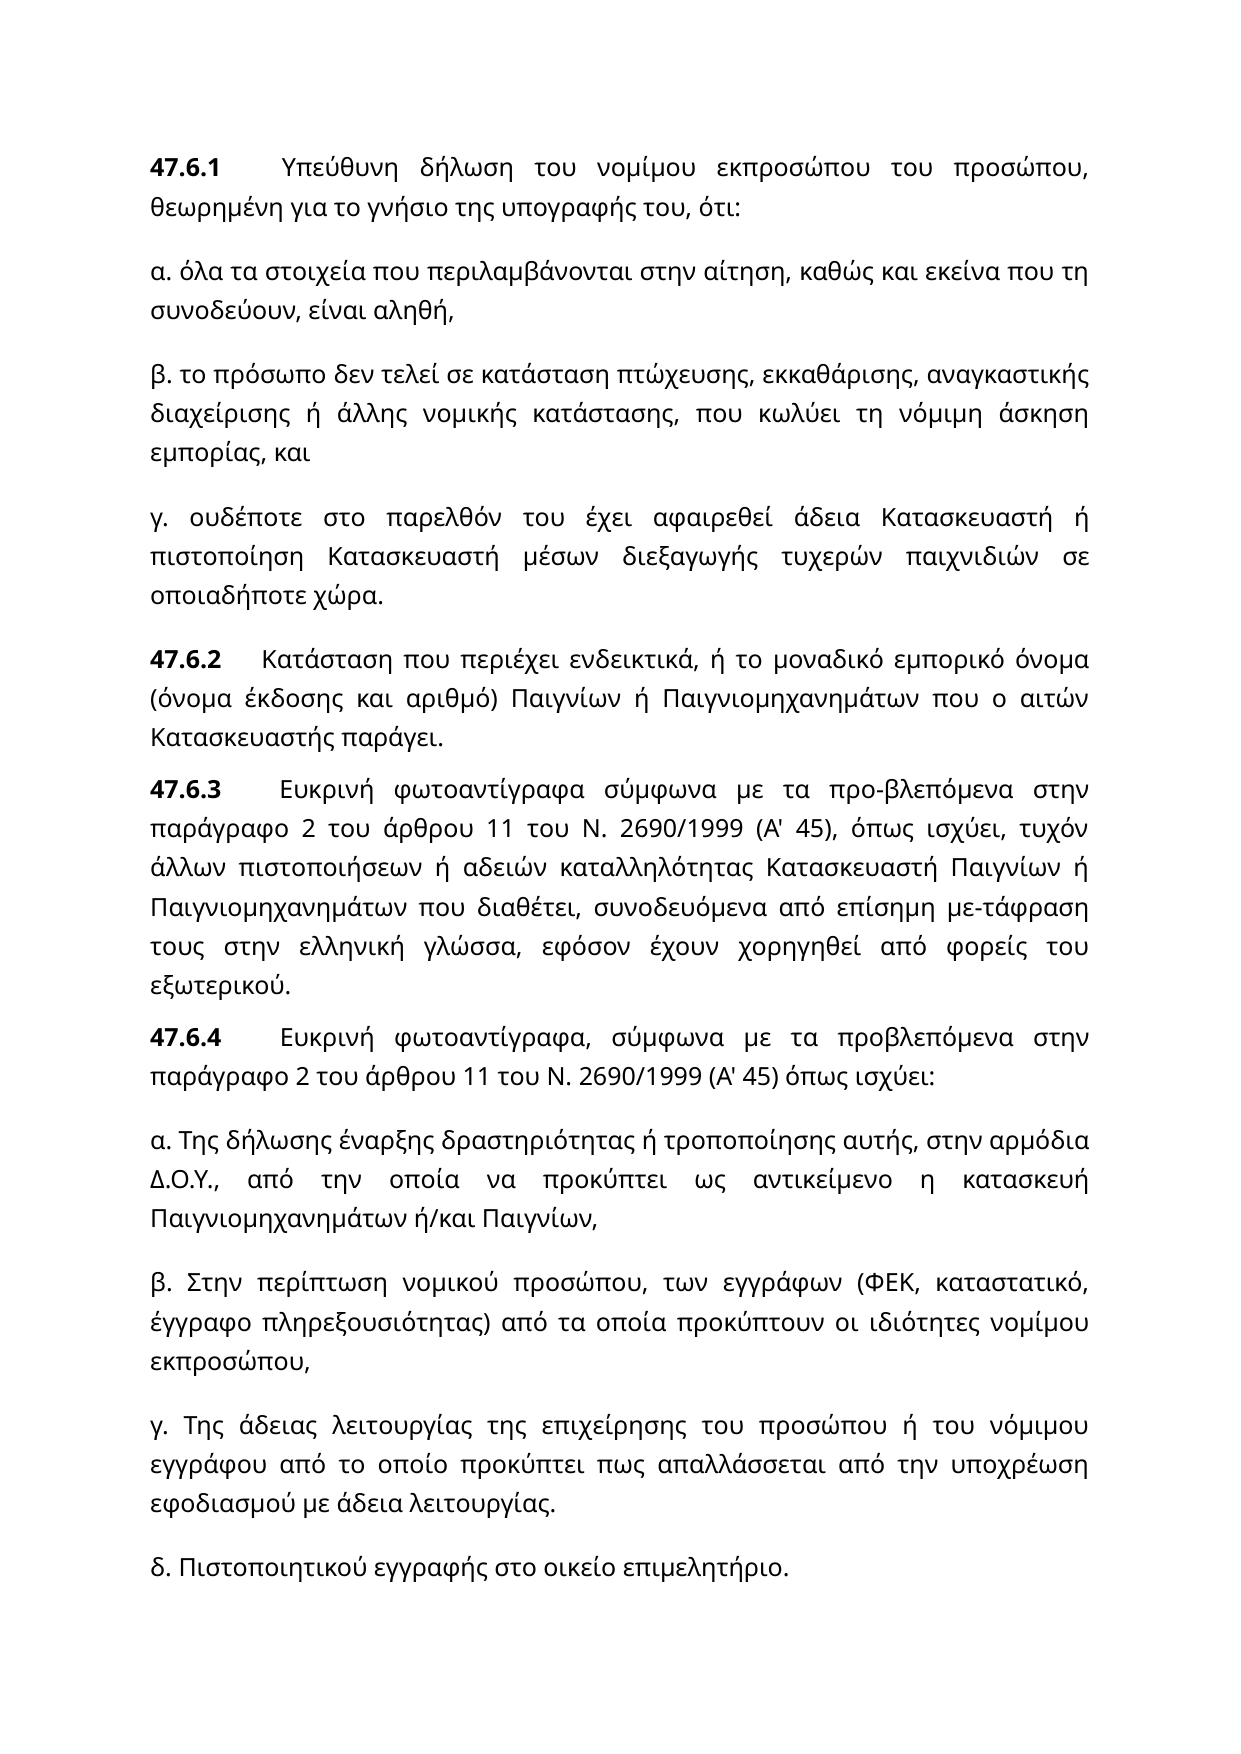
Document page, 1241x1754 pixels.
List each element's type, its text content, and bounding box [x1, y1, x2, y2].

text γ. ουδέποτε στο παρελθόν του έχει αφαιρεθεί άδεια Κατασκευαστή ή πιστοποίηση Κατασκευαστή μέσων διεξαγωγής τυχερών παιχνιδιών σε οποιαδήποτε χώρα. [150, 499, 1090, 612]
text 47.6.2 Κατάσταση που περιέχει ενδεικτικά, ή το μοναδικό εμπορικό όνομα (όνομα έκδοσης και αριθμό) Παιγνίων ή Παιγνιομηχανημάτων που ο αιτών Κατασκευαστής παράγει. [150, 642, 1090, 754]
text 47.6.3 Ευκρινή φωτοαντίγραφα σύμφωνα με τα προ-βλεπόμενα στην παράγραφο 2 του άρθρου 11 του Ν. 2690/1999 (Α' 45), όπως ισχύει, τυχόν άλλων πιστοποιήσεων ή αδειών καταλληλότητας Κατασκευαστή Παιγνίων ή Παιγνιομηχανημάτων που διαθέτει, συνοδευόμενα από επίσημη με-τάφραση τους στην ελληνική γλώσσα, εφόσον έχουν χορηγηθεί από φορείς του εξωτερικού. [150, 772, 1090, 1002]
text 47.6.1 Υπεύθυνη δήλωση του νομίμου εκπροσώπου του προσώπου, θεωρημένη για το γνήσιο της υπογραφής του, ότι: [150, 150, 1090, 223]
text α. Της δήλωσης έναρξης δραστηριότητας ή τροποποίησης αυτής, στην αρμόδια Δ.Ο.Υ., από την οποία να προκύπτει ως αντικείμενο η κατασκευή Παιγνιομηχανημάτων ή/και Παιγνίων, [150, 1122, 1090, 1235]
text α. όλα τα στοιχεία που περιλαμβάνονται στην αίτηση, καθώς και εκείνα που τη συνοδεύουν, είναι αληθή, [150, 253, 1090, 327]
text δ. Πιστοποιητικού εγγραφής στο οικείο επιμελητήριο. [150, 1550, 1090, 1584]
text β. Στην περίπτωση νομικού προσώπου, των εγγράφων (ΦΕΚ, καταστατικό, έγγραφο πληρεξουσιότητας) από τα οποία προκύπτουν οι ιδιότητες νομίμου εκπροσώπου, [150, 1265, 1090, 1377]
text 47.6.4 Ευκρινή φωτοαντίγραφα, σύμφωνα με τα προβλεπόμενα στην παράγραφο 2 του άρθρου 11 του Ν. 2690/1999 (Α' 45) όπως ισχύει: [150, 1019, 1090, 1092]
text γ. Της άδειας λειτουργίας της επιχείρησης του προσώπου ή του νόμιμου εγγράφου από το οποίο προκύπτει πως απαλλάσσεται από την υποχρέωση εφοδιασμού με άδεια λειτουργίας. [150, 1407, 1090, 1520]
text β. το πρόσωπο δεν τελεί σε κατάσταση πτώχευσης, εκκαθάρισης, αναγκαστικής διαχείρισης ή άλλης νομικής κατάστασης, που κωλύει τη νόμιμη άσκηση εμπορίας, και [150, 357, 1090, 469]
